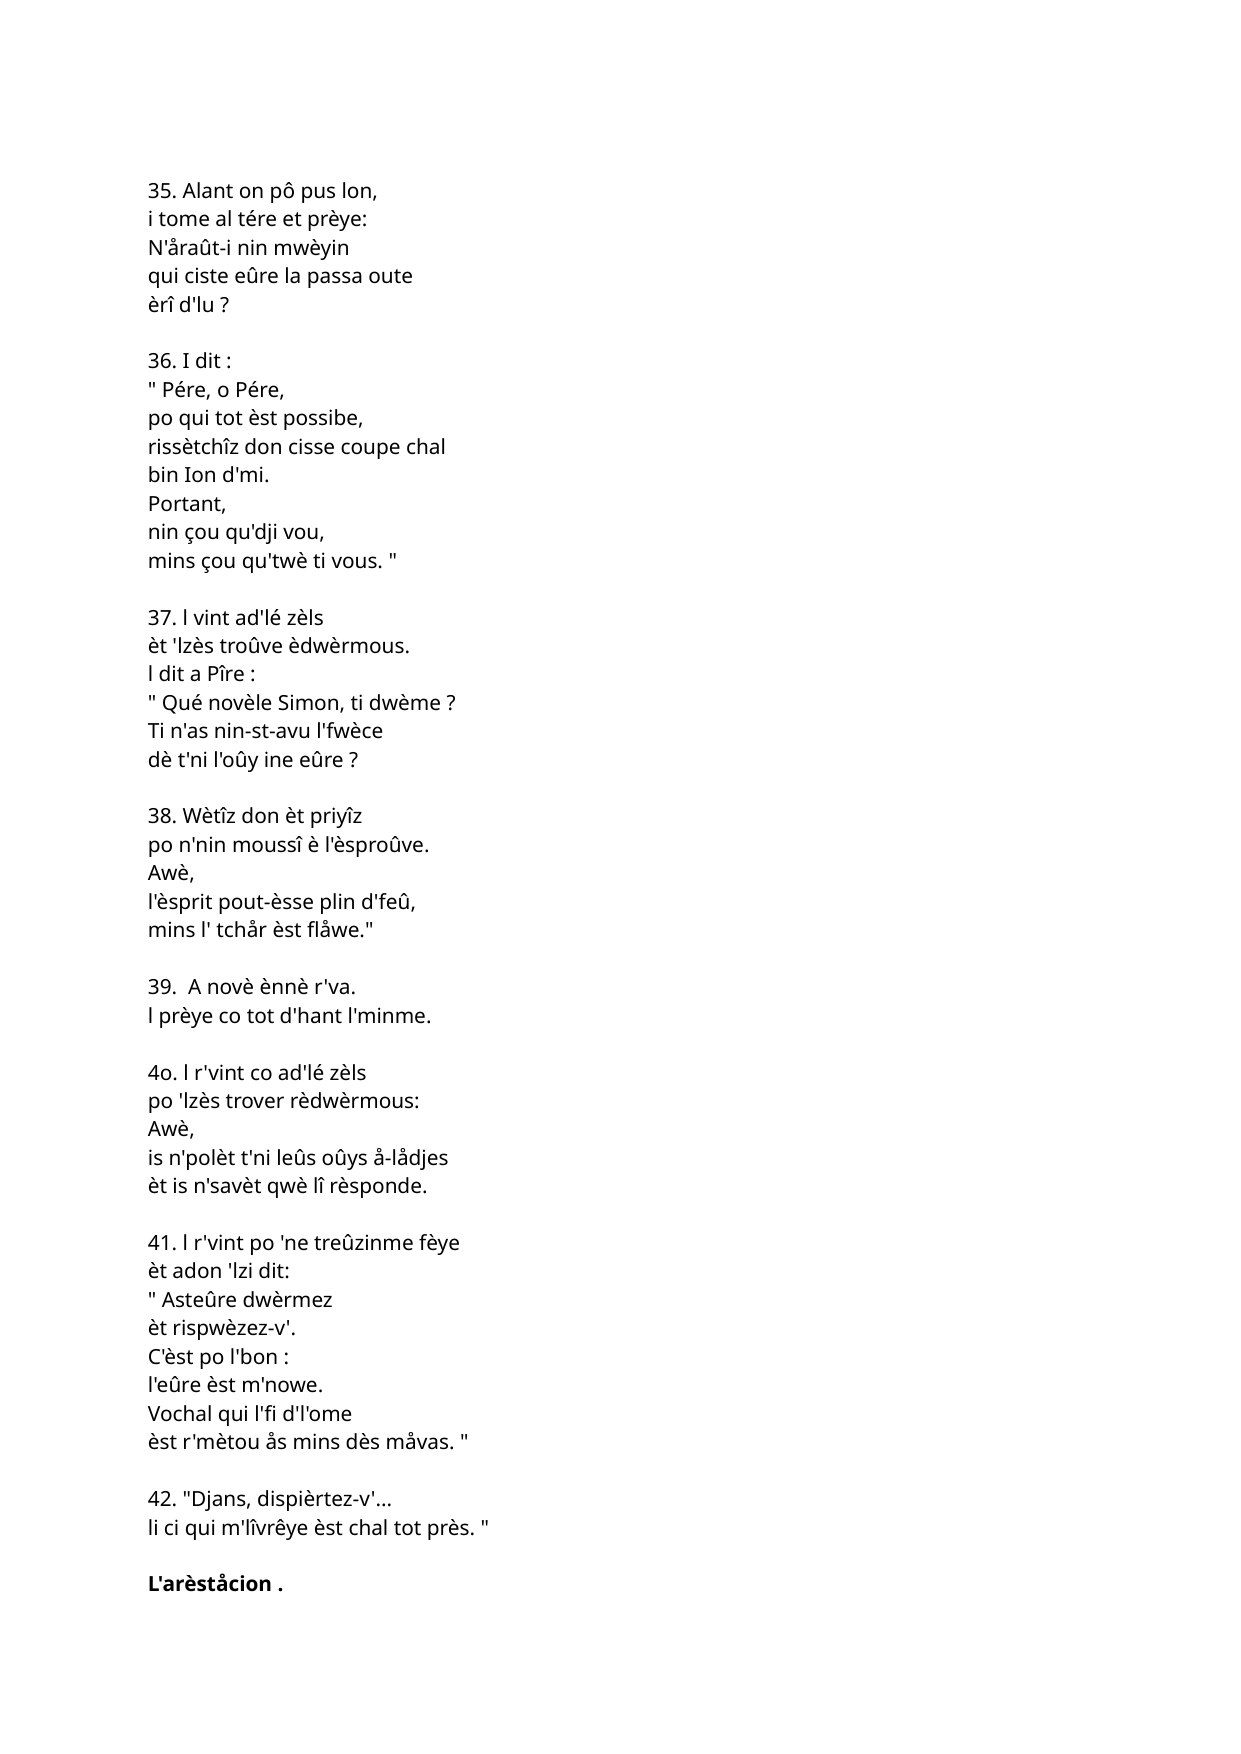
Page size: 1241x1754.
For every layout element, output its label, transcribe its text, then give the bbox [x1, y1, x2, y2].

text l dit a Pîre : [148, 659, 1093, 688]
text dè t'ni l'oûy ine eûre ? [148, 745, 1093, 773]
text L'arèståcion . [148, 1569, 1093, 1598]
text èst r'mètou ås mins dès måvas. " [148, 1427, 1093, 1456]
text mins çou qu'twè ti vous. " [148, 546, 1093, 574]
text mins l' tchår èst flåwe." [148, 915, 1093, 944]
text i tome al tére et prèye: [148, 204, 1093, 233]
text 42. "Djans, dispièrtez-v'... [148, 1484, 1093, 1513]
text " Pére, o Pére, [148, 375, 1093, 403]
text po qui tot èst possibe, [148, 403, 1093, 432]
text èt 'lzès troûve èdwèrmous. [148, 631, 1093, 659]
text po 'lzès trover rèdwèrmous: [148, 1086, 1093, 1114]
text l prèye co tot d'hant l'minme. [148, 1001, 1093, 1029]
text èt adon 'lzi dit: [148, 1257, 1093, 1285]
text nin çou qu'dji vou, [148, 517, 1093, 546]
text " Asteûre dwèrmez [148, 1285, 1093, 1313]
text èrî d'lu ? [148, 290, 1093, 318]
text 36. I dit : [148, 347, 1093, 375]
text l'eûre èst m'nowe. [148, 1370, 1093, 1399]
text C'èst po l'bon : [148, 1342, 1093, 1370]
text 37. l vint ad'lé zèls [148, 603, 1093, 631]
text Portant, [148, 489, 1093, 517]
text 4o. l r'vint co ad'lé zèls [148, 1058, 1093, 1086]
text bin Ion d'mi. [148, 460, 1093, 489]
text Awè, [148, 858, 1093, 887]
text Awè, [148, 1114, 1093, 1143]
text Vochal qui l'fi d'l'ome [148, 1399, 1093, 1427]
text 41. l r'vint po 'ne treûzinme fèye [148, 1228, 1093, 1257]
text qui ciste eûre la passa oute [148, 261, 1093, 290]
text 39. A novè ènnè r'va. [148, 972, 1093, 1001]
text N'åraût-i nin mwèyin [148, 233, 1093, 261]
text rissètchîz don cisse coupe chal [148, 432, 1093, 460]
text èt rispwèzez-v'. [148, 1313, 1093, 1342]
text 38. Wètîz don èt priyîz [148, 802, 1093, 830]
text " Qué novèle Simon, ti dwème ? [148, 688, 1093, 716]
text po n'nin moussî è l'èsproûve. [148, 830, 1093, 858]
text èt is n'savèt qwè lî rèsponde. [148, 1171, 1093, 1200]
text 35. Alant on pô pus lon, [148, 176, 1093, 204]
text l'èsprit pout-èsse plin d'feû, [148, 887, 1093, 915]
text li ci qui m'lîvrêye èst chal tot près. " [148, 1513, 1093, 1541]
text Ti n'as nin-st-avu l'fwèce [148, 716, 1093, 745]
text is n'polèt t'ni leûs oûys å-lådjes [148, 1143, 1093, 1171]
